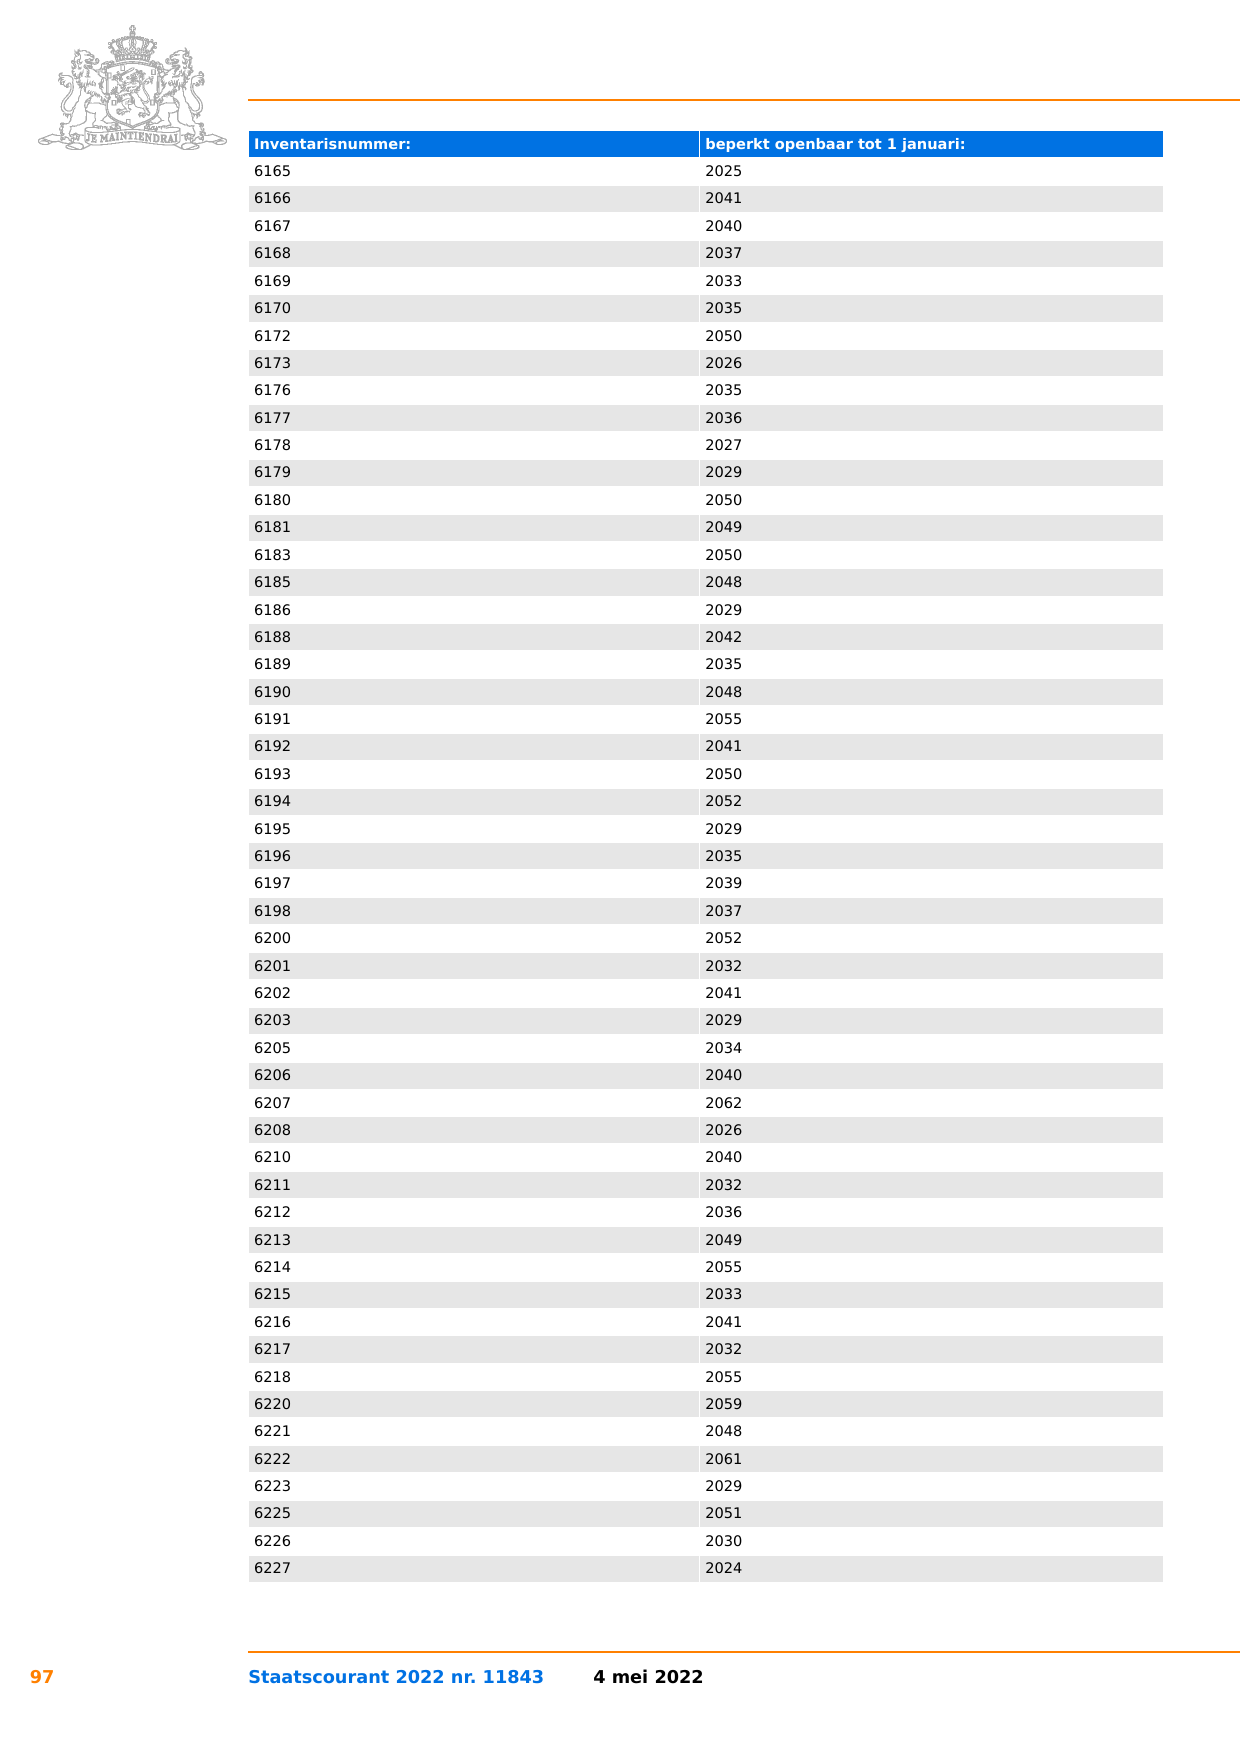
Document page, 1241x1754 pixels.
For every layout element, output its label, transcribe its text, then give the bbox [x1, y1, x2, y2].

table_cell 6203 [249, 1008, 699, 1034]
table_cell 6190 [249, 679, 699, 705]
table_cell 2041 [700, 1309, 1163, 1335]
table_cell 2035 [700, 295, 1163, 322]
table_cell 2040 [700, 1063, 1163, 1089]
table_cell 6220 [249, 1391, 699, 1417]
table_cell 6177 [249, 405, 699, 431]
table_cell 2027 [700, 432, 1163, 459]
table_cell 2051 [700, 1501, 1163, 1527]
table_cell 6222 [249, 1446, 699, 1472]
table_cell 2055 [700, 1254, 1163, 1281]
table_cell 2040 [700, 1145, 1163, 1171]
table_cell 2041 [700, 734, 1163, 760]
table_cell 6223 [249, 1473, 699, 1500]
table_cell 2030 [700, 1528, 1163, 1554]
table_cell 2050 [700, 487, 1163, 513]
table_cell 2048 [700, 679, 1163, 705]
table_cell 6167 [249, 213, 699, 239]
table_cell 6189 [249, 651, 699, 678]
table_cell 6170 [249, 295, 699, 322]
table_cell 2049 [700, 1227, 1163, 1253]
table_cell 2052 [700, 789, 1163, 815]
table_cell 2049 [700, 515, 1163, 541]
table_cell 6205 [249, 1035, 699, 1061]
table_cell 6212 [249, 1199, 699, 1226]
table_cell 6173 [249, 350, 699, 376]
table_cell 2035 [700, 843, 1163, 869]
table_cell 2059 [700, 1391, 1163, 1417]
table_cell 2029 [700, 816, 1163, 842]
table_cell 2036 [700, 405, 1163, 431]
table_cell 2055 [700, 706, 1163, 733]
table_cell 6192 [249, 734, 699, 760]
table_cell 6172 [249, 323, 699, 349]
table_cell 2026 [700, 1117, 1163, 1143]
table_cell 6217 [249, 1336, 699, 1363]
table_cell 6221 [249, 1419, 699, 1445]
table_cell 6206 [249, 1063, 699, 1089]
table_cell 6202 [249, 980, 699, 1007]
table_cell 6216 [249, 1309, 699, 1335]
table_cell 2050 [700, 323, 1163, 349]
table_cell 6168 [249, 241, 699, 267]
table_cell 6194 [249, 789, 699, 815]
table_cell 6183 [249, 542, 699, 568]
table_cell 6207 [249, 1090, 699, 1116]
table_cell 6226 [249, 1528, 699, 1554]
table_cell 2029 [700, 597, 1163, 623]
table_cell 6178 [249, 432, 699, 459]
table_cell 2029 [700, 1008, 1163, 1034]
table_cell 2052 [700, 925, 1163, 952]
table_cell 2032 [700, 1336, 1163, 1363]
table_header beperkt openbaar tot 1 januari: [700, 131, 1163, 157]
table_cell 2034 [700, 1035, 1163, 1061]
table_cell 2033 [700, 1282, 1163, 1308]
table_cell 2032 [700, 953, 1163, 979]
table_cell 6225 [249, 1501, 699, 1527]
table_cell 6227 [249, 1556, 699, 1582]
table_cell 2024 [700, 1556, 1163, 1582]
table_cell 6179 [249, 460, 699, 486]
table_cell 2040 [700, 213, 1163, 239]
table_cell 2061 [700, 1446, 1163, 1472]
table_cell 6185 [249, 569, 699, 596]
table_cell 2032 [700, 1172, 1163, 1198]
table_cell 6180 [249, 487, 699, 513]
table_cell 2029 [700, 460, 1163, 486]
table_cell 6213 [249, 1227, 699, 1253]
table_cell 6201 [249, 953, 699, 979]
table_cell 6196 [249, 843, 699, 869]
table_cell 6197 [249, 871, 699, 897]
table_cell 6208 [249, 1117, 699, 1143]
table_cell 2033 [700, 268, 1163, 294]
table_cell 6200 [249, 925, 699, 952]
table_cell 2050 [700, 542, 1163, 568]
table_cell 6198 [249, 898, 699, 924]
table_cell 2048 [700, 1419, 1163, 1445]
table_cell 6181 [249, 515, 699, 541]
table_cell 2041 [700, 186, 1163, 212]
table_cell 6214 [249, 1254, 699, 1281]
table_cell 6210 [249, 1145, 699, 1171]
table_cell 2036 [700, 1199, 1163, 1226]
table_cell 6191 [249, 706, 699, 733]
table_cell 2037 [700, 241, 1163, 267]
table_cell 2055 [700, 1364, 1163, 1390]
table_cell 6195 [249, 816, 699, 842]
table_cell 6165 [249, 158, 699, 185]
table_cell 2035 [700, 651, 1163, 678]
table_cell 2025 [700, 158, 1163, 185]
table_cell 2062 [700, 1090, 1163, 1116]
table_cell 2029 [700, 1473, 1163, 1500]
table_cell 6193 [249, 761, 699, 787]
table_cell 2026 [700, 350, 1163, 376]
table_header Inventarisnummer: [249, 131, 699, 157]
table_cell 6218 [249, 1364, 699, 1390]
table_cell 6188 [249, 624, 699, 650]
table_cell 2037 [700, 898, 1163, 924]
table_cell 2042 [700, 624, 1163, 650]
table_cell 2035 [700, 378, 1163, 404]
table_cell 6186 [249, 597, 699, 623]
table_cell 2039 [700, 871, 1163, 897]
table_cell 2048 [700, 569, 1163, 596]
table_cell 2050 [700, 761, 1163, 787]
picture [38, 25, 227, 150]
table_cell 6215 [249, 1282, 699, 1308]
table_cell 6166 [249, 186, 699, 212]
table_cell 2041 [700, 980, 1163, 1007]
table_cell 6176 [249, 378, 699, 404]
table_cell 6169 [249, 268, 699, 294]
table_cell 6211 [249, 1172, 699, 1198]
